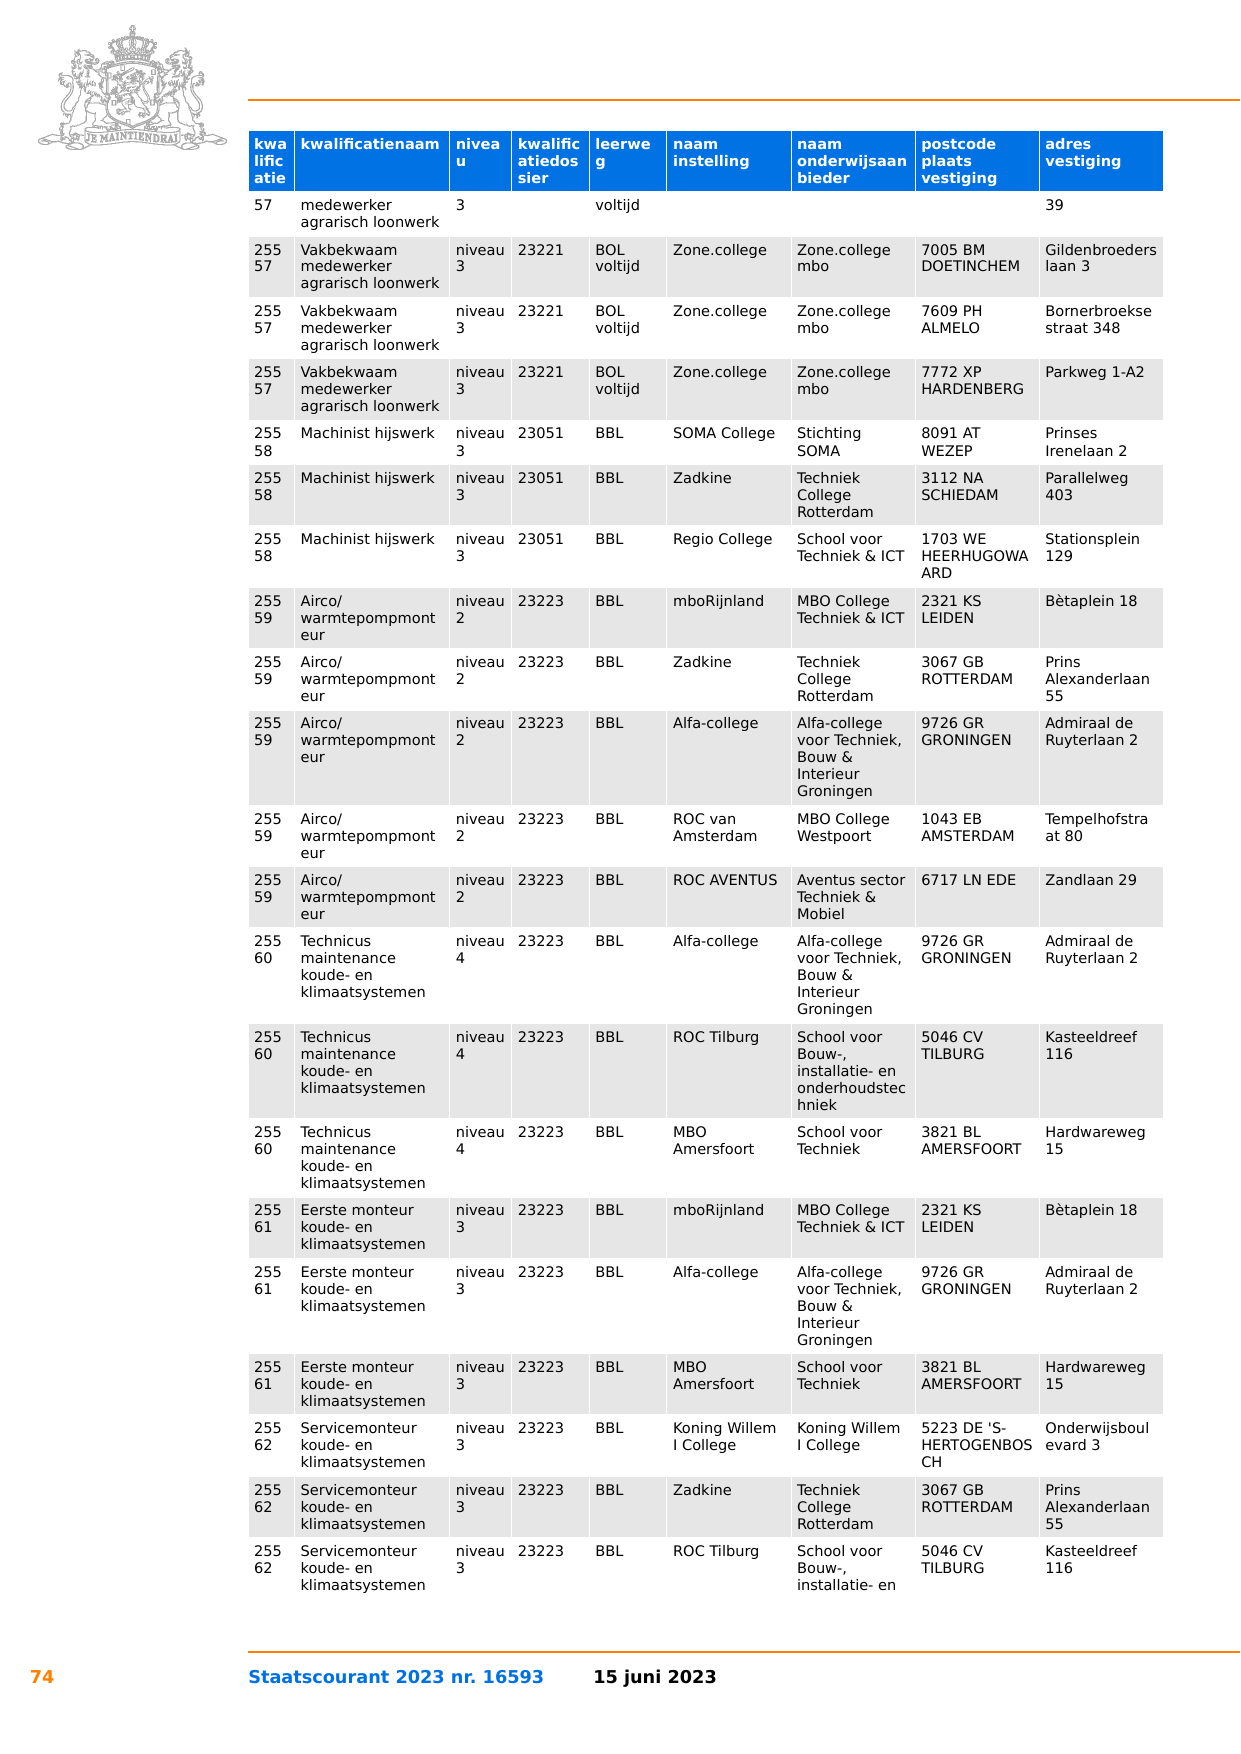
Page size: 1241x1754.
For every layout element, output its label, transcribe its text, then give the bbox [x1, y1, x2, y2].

table_cell 23223 [512, 867, 589, 927]
table_cell Airco/warmtepompmonteur [295, 588, 449, 648]
table_cell Techniek College Rotterdam [792, 1477, 915, 1537]
table_cell 1703 WE HEERHUGOWAARD [916, 526, 1039, 587]
table_cell Eerste monteur koude- en klimaatsystemen [295, 1354, 449, 1414]
table_cell Admiraal de Ruyterlaan 2 [1040, 1259, 1163, 1353]
table_cell 23223 [512, 929, 589, 1023]
table_cell 25562 [249, 1477, 294, 1537]
table_cell 23223 [512, 649, 589, 709]
table_cell SOMA College [667, 421, 791, 464]
table_cell mboRijnland [667, 1198, 791, 1258]
table_cell voltijd [590, 192, 666, 236]
table_cell 3821 BL AMERSFOORT [916, 1354, 1039, 1414]
table_cell 23051 [512, 465, 589, 525]
table_cell MBO College Techniek & ICT [792, 1198, 915, 1258]
table_cell 25560 [249, 1024, 294, 1118]
table_cell niveau 4 [450, 1119, 511, 1196]
table_cell Hardwareweg 15 [1040, 1119, 1163, 1196]
table_cell niveau 2 [450, 806, 511, 866]
table_cell 23223 [512, 806, 589, 866]
table_cell [667, 192, 791, 236]
table_cell niveau 2 [450, 588, 511, 648]
table_cell 9726 GR GRONINGEN [916, 1259, 1039, 1353]
table_cell 25559 [249, 649, 294, 709]
table_cell Vakbekwaam medewerker agrarisch loonwerk [295, 298, 449, 358]
table_cell ROC AVENTUS [667, 867, 791, 927]
table_cell Technicus maintenance koude- en klimaatsystemen [295, 1119, 449, 1196]
table_header adres vestiging [1040, 131, 1163, 191]
table_cell 23221 [512, 359, 589, 420]
table_cell BOL voltijd [590, 298, 666, 358]
table_cell niveau 3 [450, 1259, 511, 1353]
table_cell Stichting SOMA [792, 421, 915, 464]
table_cell Regio College [667, 526, 791, 587]
table_cell MBO College Techniek & ICT [792, 588, 915, 648]
table_cell Prinses Irenelaan 2 [1040, 421, 1163, 464]
table_cell Alfa-college voor Techniek, Bouw & Interieur Groningen [792, 929, 915, 1023]
table_cell BBL [590, 1198, 666, 1258]
table_cell Machinist hijswerk [295, 465, 449, 525]
table_cell Gildenbroederslaan 3 [1040, 237, 1163, 297]
table_cell Koning Willem I College [667, 1416, 791, 1476]
table_cell Koning Willem I College [792, 1416, 915, 1476]
table_cell MBO Amersfoort [667, 1354, 791, 1414]
table_cell Airco/warmtepompmonteur [295, 711, 449, 805]
table_cell Technicus maintenance koude- en klimaatsystemen [295, 1024, 449, 1118]
table_cell 7772 XP HARDENBERG [916, 359, 1039, 420]
table_cell Zadkine [667, 649, 791, 709]
table_header naam instelling [667, 131, 791, 191]
table_cell 25558 [249, 421, 294, 464]
table_cell 23221 [512, 237, 589, 297]
table_cell 23051 [512, 526, 589, 587]
table_cell BBL [590, 1024, 666, 1118]
table_cell 25561 [249, 1354, 294, 1414]
table_cell niveau 2 [450, 711, 511, 805]
table_cell Admiraal de Ruyterlaan 2 [1040, 711, 1163, 805]
table_cell Airco/warmtepompmonteur [295, 806, 449, 866]
table_cell Airco/warmtepompmonteur [295, 649, 449, 709]
table_cell BOL voltijd [590, 237, 666, 297]
table_cell Airco/warmtepompmonteur [295, 867, 449, 927]
table_header leerweg [590, 131, 666, 191]
table_cell BBL [590, 711, 666, 805]
table_cell Zandlaan 29 [1040, 867, 1163, 927]
table_cell 3067 GB ROTTERDAM [916, 1477, 1039, 1537]
table_cell 25559 [249, 867, 294, 927]
table_cell 25561 [249, 1259, 294, 1353]
table_cell Zone.college [667, 298, 791, 358]
table_cell niveau 3 [450, 298, 511, 358]
table_cell BBL [590, 465, 666, 525]
table_cell Eerste monteur koude- en klimaatsystemen [295, 1198, 449, 1258]
table_cell Stationsplein 129 [1040, 526, 1163, 587]
table_cell Servicemonteur koude- en klimaatsystemen [295, 1538, 449, 1598]
table_cell 2321 KS LEIDEN [916, 588, 1039, 648]
table_cell BBL [590, 806, 666, 866]
table_cell niveau 3 [450, 465, 511, 525]
table_cell 25558 [249, 465, 294, 525]
table_cell Servicemonteur koude- en klimaatsystemen [295, 1477, 449, 1537]
table_cell niveau 4 [450, 929, 511, 1023]
table_cell 23223 [512, 588, 589, 648]
table_cell Techniek College Rotterdam [792, 465, 915, 525]
table_cell Zone.college mbo [792, 237, 915, 297]
table_cell Prins Alexanderlaan 55 [1040, 649, 1163, 709]
table_cell BBL [590, 1416, 666, 1476]
table_cell ROC Tilburg [667, 1538, 791, 1598]
table_cell 25559 [249, 806, 294, 866]
table_cell Techniek College Rotterdam [792, 649, 915, 709]
table_cell Zadkine [667, 1477, 791, 1537]
table_cell niveau 3 [450, 1354, 511, 1414]
table_cell BBL [590, 867, 666, 927]
table_header naam onderwijsaanbieder [792, 131, 915, 191]
table_cell BBL [590, 1259, 666, 1353]
table_cell BBL [590, 1119, 666, 1196]
picture [38, 25, 227, 150]
table_cell 23223 [512, 1416, 589, 1476]
table_cell Vakbekwaam medewerker agrarisch loonwerk [295, 237, 449, 297]
table_cell niveau 3 [450, 1198, 511, 1258]
table_cell School voor Techniek & ICT [792, 526, 915, 587]
table_cell Machinist hijswerk [295, 526, 449, 587]
table_cell Aventus sector Techniek & Mobiel [792, 867, 915, 927]
table_cell 9726 GR GRONINGEN [916, 711, 1039, 805]
table_cell 23223 [512, 1024, 589, 1118]
table_cell 3112 NA SCHIEDAM [916, 465, 1039, 525]
table_header niveau [450, 131, 511, 191]
table_cell BBL [590, 929, 666, 1023]
table_cell niveau 3 [450, 237, 511, 297]
table_cell 5046 CV TILBURG [916, 1538, 1039, 1598]
table_cell School voor Bouw-, installatie- en onderhoudstechniek [792, 1024, 915, 1118]
table_cell Bornerbroeksestraat 348 [1040, 298, 1163, 358]
table_cell niveau 2 [450, 867, 511, 927]
table_cell mboRijnland [667, 588, 791, 648]
table_cell niveau 3 [450, 526, 511, 587]
table_cell niveau 3 [450, 1416, 511, 1476]
table_cell 25559 [249, 711, 294, 805]
table_cell MBO College Westpoort [792, 806, 915, 866]
table_header kwalificatiedossier [512, 131, 589, 191]
table_cell ROC van Amsterdam [667, 806, 791, 866]
table_cell School voor Bouw-, installatie- en [792, 1538, 915, 1598]
table_cell 25557 [249, 359, 294, 420]
table_cell 23221 [512, 298, 589, 358]
table_header kwalificatienaam [295, 131, 449, 191]
table_cell 5223 DE 'S-HERTOGENBOSCH [916, 1416, 1039, 1476]
table_cell 25557 [249, 237, 294, 297]
table_cell niveau 3 [450, 1538, 511, 1598]
table_cell Alfa-college [667, 1259, 791, 1353]
table_cell medewerker agrarisch loonwerk [295, 192, 449, 236]
table_cell Parallelweg 403 [1040, 465, 1163, 525]
table_cell Prins Alexanderlaan 55 [1040, 1477, 1163, 1537]
table_cell 25562 [249, 1416, 294, 1476]
table_cell niveau 3 [450, 421, 511, 464]
table_cell Servicemonteur koude- en klimaatsystemen [295, 1416, 449, 1476]
table_cell BBL [590, 1538, 666, 1598]
table_cell [916, 192, 1039, 236]
table_cell BBL [590, 1477, 666, 1537]
table_cell Alfa-college voor Techniek, Bouw & Interieur Groningen [792, 711, 915, 805]
table_cell 3821 BL AMERSFOORT [916, 1119, 1039, 1196]
table_cell 25559 [249, 588, 294, 648]
table_cell Admiraal de Ruyterlaan 2 [1040, 929, 1163, 1023]
table_cell Kasteeldreef 116 [1040, 1538, 1163, 1598]
table_cell Zadkine [667, 465, 791, 525]
table_cell [792, 192, 915, 236]
table_cell 23223 [512, 1538, 589, 1598]
table_cell School voor Techniek [792, 1119, 915, 1196]
table_cell niveau 4 [450, 1024, 511, 1118]
table_cell Zone.college [667, 359, 791, 420]
table_cell Bètaplein 18 [1040, 588, 1163, 648]
table_cell Hardwareweg 15 [1040, 1354, 1163, 1414]
table_cell 39 [1040, 192, 1163, 236]
table_cell niveau 3 [450, 1477, 511, 1537]
table_cell Parkweg 1-A2 [1040, 359, 1163, 420]
table_cell Zone.college mbo [792, 298, 915, 358]
table_cell 23223 [512, 1259, 589, 1353]
table_cell Zone.college mbo [792, 359, 915, 420]
table_cell Alfa-college [667, 711, 791, 805]
table_cell 1043 EB AMSTERDAM [916, 806, 1039, 866]
table_cell 2321 KS LEIDEN [916, 1198, 1039, 1258]
table_cell 57 [249, 192, 294, 236]
table_cell niveau 3 [450, 359, 511, 420]
table_cell ROC Tilburg [667, 1024, 791, 1118]
table_cell BBL [590, 649, 666, 709]
table_cell 25557 [249, 298, 294, 358]
table_cell 23051 [512, 421, 589, 464]
table_cell 25562 [249, 1538, 294, 1598]
table_cell 25561 [249, 1198, 294, 1258]
table_cell 25560 [249, 929, 294, 1023]
table_cell [512, 192, 589, 236]
table_cell 5046 CV TILBURG [916, 1024, 1039, 1118]
table_cell Tempelhofstraat 80 [1040, 806, 1163, 866]
table_cell Zone.college [667, 237, 791, 297]
table_cell School voor Techniek [792, 1354, 915, 1414]
table_cell 8091 AT WEZEP [916, 421, 1039, 464]
table_cell niveau 2 [450, 649, 511, 709]
table_cell 3 [450, 192, 511, 236]
table_cell BOL voltijd [590, 359, 666, 420]
table_cell BBL [590, 421, 666, 464]
table_header kwalificatie [249, 131, 294, 191]
table_cell 25560 [249, 1119, 294, 1196]
table_cell Machinist hijswerk [295, 421, 449, 464]
table_cell Kasteeldreef 116 [1040, 1024, 1163, 1118]
table_cell Onderwijsboulevard 3 [1040, 1416, 1163, 1476]
table_cell 23223 [512, 1119, 589, 1196]
table_cell Alfa-college voor Techniek, Bouw & Interieur Groningen [792, 1259, 915, 1353]
table_cell 7005 BM DOETINCHEM [916, 237, 1039, 297]
table_cell 23223 [512, 1198, 589, 1258]
table_header postcode plaats vestiging [916, 131, 1039, 191]
table_cell 7609 PH ALMELO [916, 298, 1039, 358]
table_cell 23223 [512, 1477, 589, 1537]
table_cell 3067 GB ROTTERDAM [916, 649, 1039, 709]
table_cell Technicus maintenance koude- en klimaatsystemen [295, 929, 449, 1023]
table_cell 6717 LN EDE [916, 867, 1039, 927]
table_cell BBL [590, 1354, 666, 1414]
table_cell Alfa-college [667, 929, 791, 1023]
table_cell Eerste monteur koude- en klimaatsystemen [295, 1259, 449, 1353]
table_cell Vakbekwaam medewerker agrarisch loonwerk [295, 359, 449, 420]
table_cell Bètaplein 18 [1040, 1198, 1163, 1258]
table_cell BBL [590, 588, 666, 648]
table_cell MBO Amersfoort [667, 1119, 791, 1196]
table_cell 23223 [512, 1354, 589, 1414]
table_cell 23223 [512, 711, 589, 805]
table_cell 9726 GR GRONINGEN [916, 929, 1039, 1023]
table_cell BBL [590, 526, 666, 587]
table_cell 25558 [249, 526, 294, 587]
